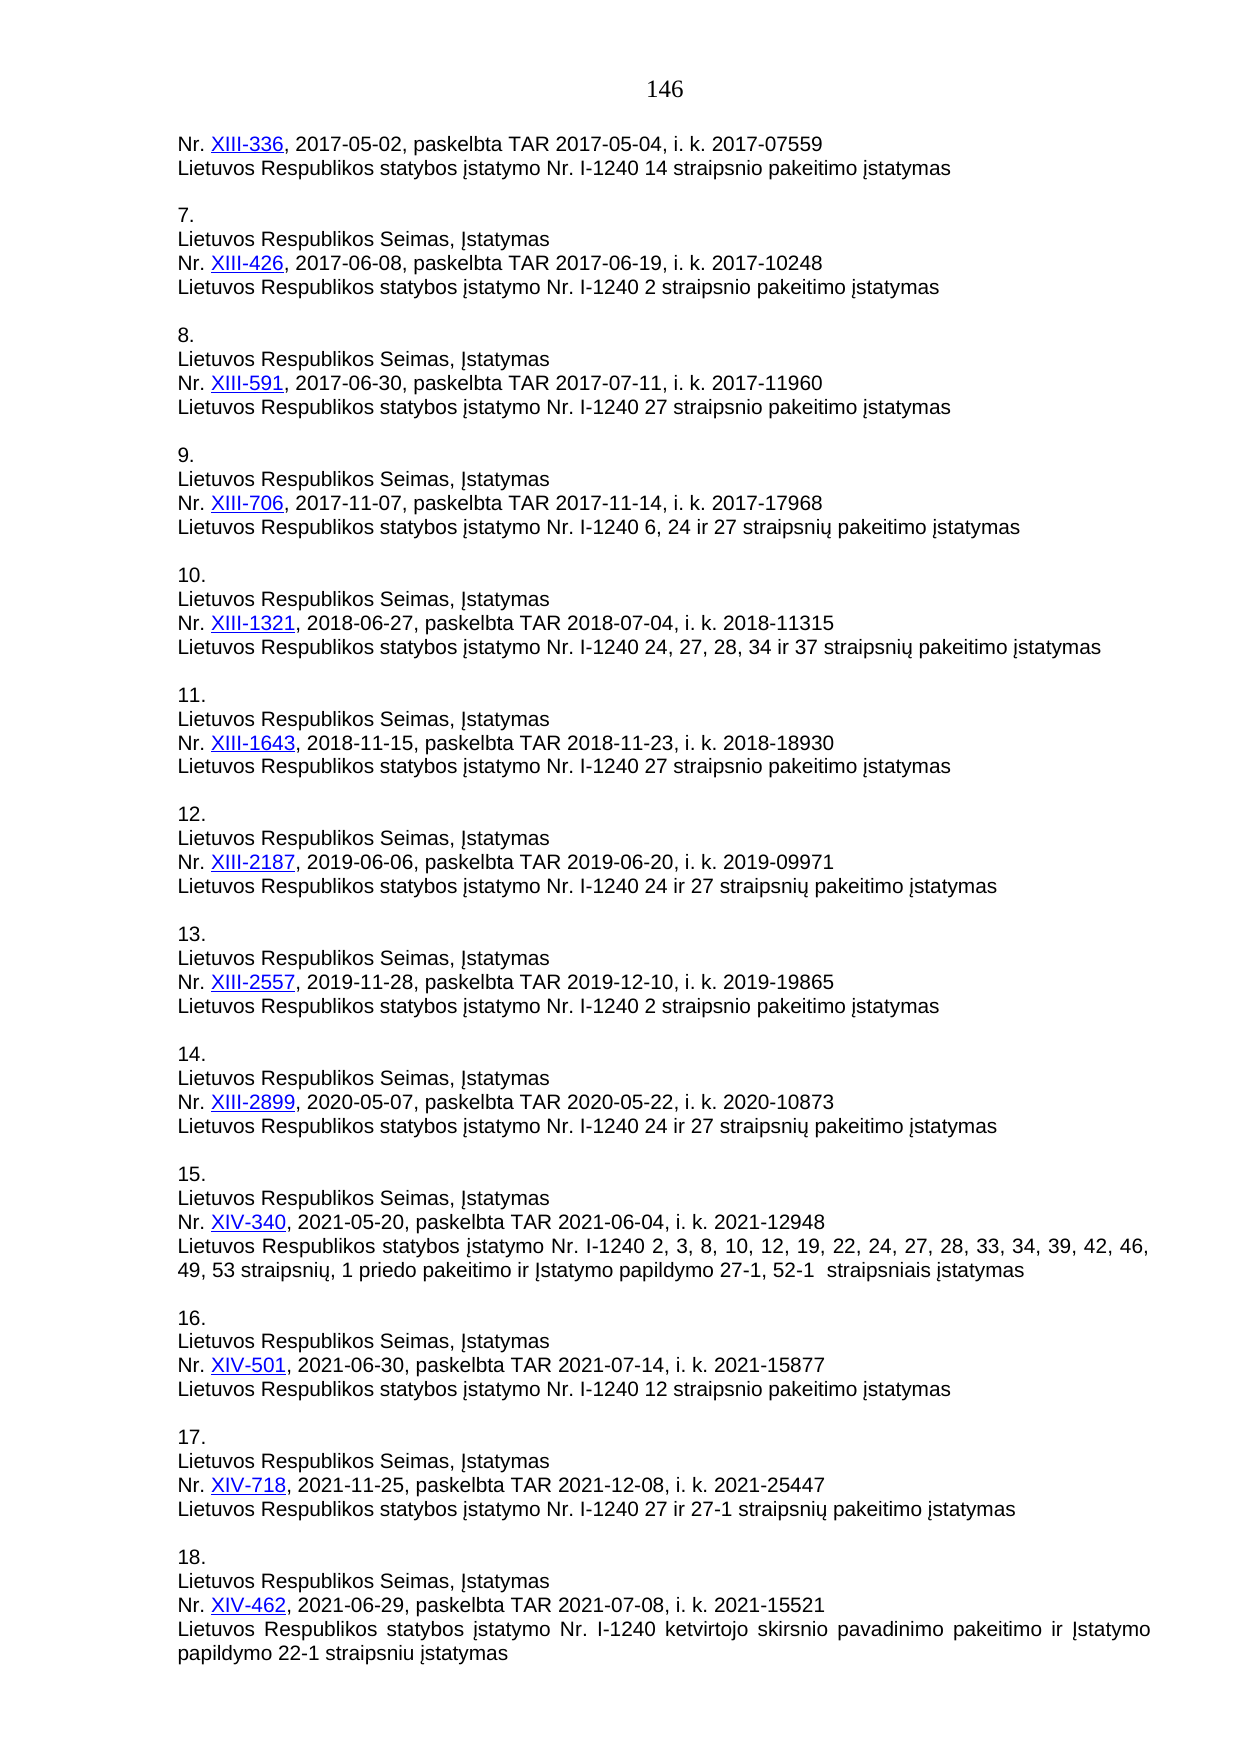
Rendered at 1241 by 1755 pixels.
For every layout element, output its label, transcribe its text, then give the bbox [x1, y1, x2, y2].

text Lietuvos Respublikos statybos įstatymo Nr. I-1240 14 straipsnio pakeitimo įstatymas [177, 155, 1152, 179]
text Nr. XIV-718, 2021-11-25, paskelbta TAR 2021-12-08, i. k. 2021-25447 [177, 1473, 1152, 1497]
text Lietuvos Respublikos Seimas, Įstatymas [177, 1066, 1152, 1090]
text Lietuvos Respublikos statybos įstatymo Nr. I-1240 2 straipsnio pakeitimo įstatymas [177, 275, 1152, 299]
text Lietuvos Respublikos statybos įstatymo Nr. I-1240 12 straipsnio pakeitimo įstatymas [177, 1377, 1152, 1401]
text Lietuvos Respublikos Seimas, Įstatymas [177, 1186, 1152, 1209]
text Nr. XIII-591, 2017-06-30, paskelbta TAR 2017-07-11, i. k. 2017-11960 [177, 371, 1152, 395]
text 11. [177, 682, 1152, 706]
text Lietuvos Respublikos Seimas, Įstatymas [177, 227, 1152, 251]
text Nr. XIII-336, 2017-05-02, paskelbta TAR 2017-05-04, i. k. 2017-07559 [177, 131, 1152, 155]
text 8. [177, 323, 1152, 347]
text Lietuvos Respublikos Seimas, Įstatymas [177, 706, 1152, 730]
text Lietuvos Respublikos Seimas, Įstatymas [177, 826, 1152, 850]
text 9. [177, 443, 1152, 467]
text 12. [177, 802, 1152, 826]
text 17. [177, 1425, 1152, 1449]
text Lietuvos Respublikos statybos įstatymo Nr. I-1240 24, 27, 28, 34 ir 37 straipsnių pakeitimo įstatymas [177, 634, 1152, 658]
text Nr. XIII-426, 2017-06-08, paskelbta TAR 2017-06-19, i. k. 2017-10248 [177, 251, 1152, 275]
text Lietuvos Respublikos statybos įstatymo Nr. I-1240 2, 3, 8, 10, 12, 19, 22, 24, 27, 28, 33, 34, 39, 42, 46, 49, 53 straipsnių, 1 priedo pakeitimo ir Įstatymo papildymo 27-1, 52-1 straipsniais įstatymas [177, 1233, 1152, 1281]
text Lietuvos Respublikos Seimas, Įstatymas [177, 587, 1152, 611]
text Nr. XIII-2899, 2020-05-07, paskelbta TAR 2020-05-22, i. k. 2020-10873 [177, 1090, 1152, 1114]
text Lietuvos Respublikos statybos įstatymo Nr. I-1240 24 ir 27 straipsnių pakeitimo įstatymas [177, 874, 1152, 898]
text Lietuvos Respublikos statybos įstatymo Nr. I-1240 ketvirtojo skirsnio pavadinimo pakeitimo ir Įstatymo papildymo 22-1 straipsniu įstatymas [177, 1617, 1152, 1665]
text Nr. XIV-462, 2021-06-29, paskelbta TAR 2021-07-08, i. k. 2021-15521 [177, 1593, 1152, 1617]
text 16. [177, 1305, 1152, 1329]
text 15. [177, 1162, 1152, 1186]
text Nr. XIV-340, 2021-05-20, paskelbta TAR 2021-06-04, i. k. 2021-12948 [177, 1209, 1152, 1233]
text Nr. XIII-1321, 2018-06-27, paskelbta TAR 2018-07-04, i. k. 2018-11315 [177, 611, 1152, 634]
text Lietuvos Respublikos statybos įstatymo Nr. I-1240 2 straipsnio pakeitimo įstatymas [177, 994, 1152, 1018]
text Nr. XIII-1643, 2018-11-15, paskelbta TAR 2018-11-23, i. k. 2018-18930 [177, 730, 1152, 754]
text Lietuvos Respublikos statybos įstatymo Nr. I-1240 27 ir 27-1 straipsnių pakeitimo įstatymas [177, 1497, 1152, 1521]
text 13. [177, 922, 1152, 946]
text Nr. XIII-2557, 2019-11-28, paskelbta TAR 2019-12-10, i. k. 2019-19865 [177, 970, 1152, 994]
text 7. [177, 203, 1152, 227]
text Lietuvos Respublikos Seimas, Įstatymas [177, 467, 1152, 491]
text Lietuvos Respublikos Seimas, Įstatymas [177, 1569, 1152, 1593]
text Nr. XIII-706, 2017-11-07, paskelbta TAR 2017-11-14, i. k. 2017-17968 [177, 491, 1152, 515]
text Lietuvos Respublikos Seimas, Įstatymas [177, 347, 1152, 371]
text Lietuvos Respublikos statybos įstatymo Nr. I-1240 24 ir 27 straipsnių pakeitimo įstatymas [177, 1114, 1152, 1138]
text 10. [177, 563, 1152, 587]
text Lietuvos Respublikos statybos įstatymo Nr. I-1240 27 straipsnio pakeitimo įstatymas [177, 395, 1152, 419]
text Lietuvos Respublikos Seimas, Įstatymas [177, 1329, 1152, 1353]
text Lietuvos Respublikos statybos įstatymo Nr. I-1240 27 straipsnio pakeitimo įstatymas [177, 754, 1152, 778]
text Lietuvos Respublikos Seimas, Įstatymas [177, 1449, 1152, 1473]
text Lietuvos Respublikos statybos įstatymo Nr. I-1240 6, 24 ir 27 straipsnių pakeitimo įstatymas [177, 515, 1152, 539]
text 18. [177, 1545, 1152, 1569]
text Lietuvos Respublikos Seimas, Įstatymas [177, 946, 1152, 970]
text Nr. XIV-501, 2021-06-30, paskelbta TAR 2021-07-14, i. k. 2021-15877 [177, 1353, 1152, 1377]
text Nr. XIII-2187, 2019-06-06, paskelbta TAR 2019-06-20, i. k. 2019-09971 [177, 850, 1152, 874]
text 14. [177, 1042, 1152, 1066]
